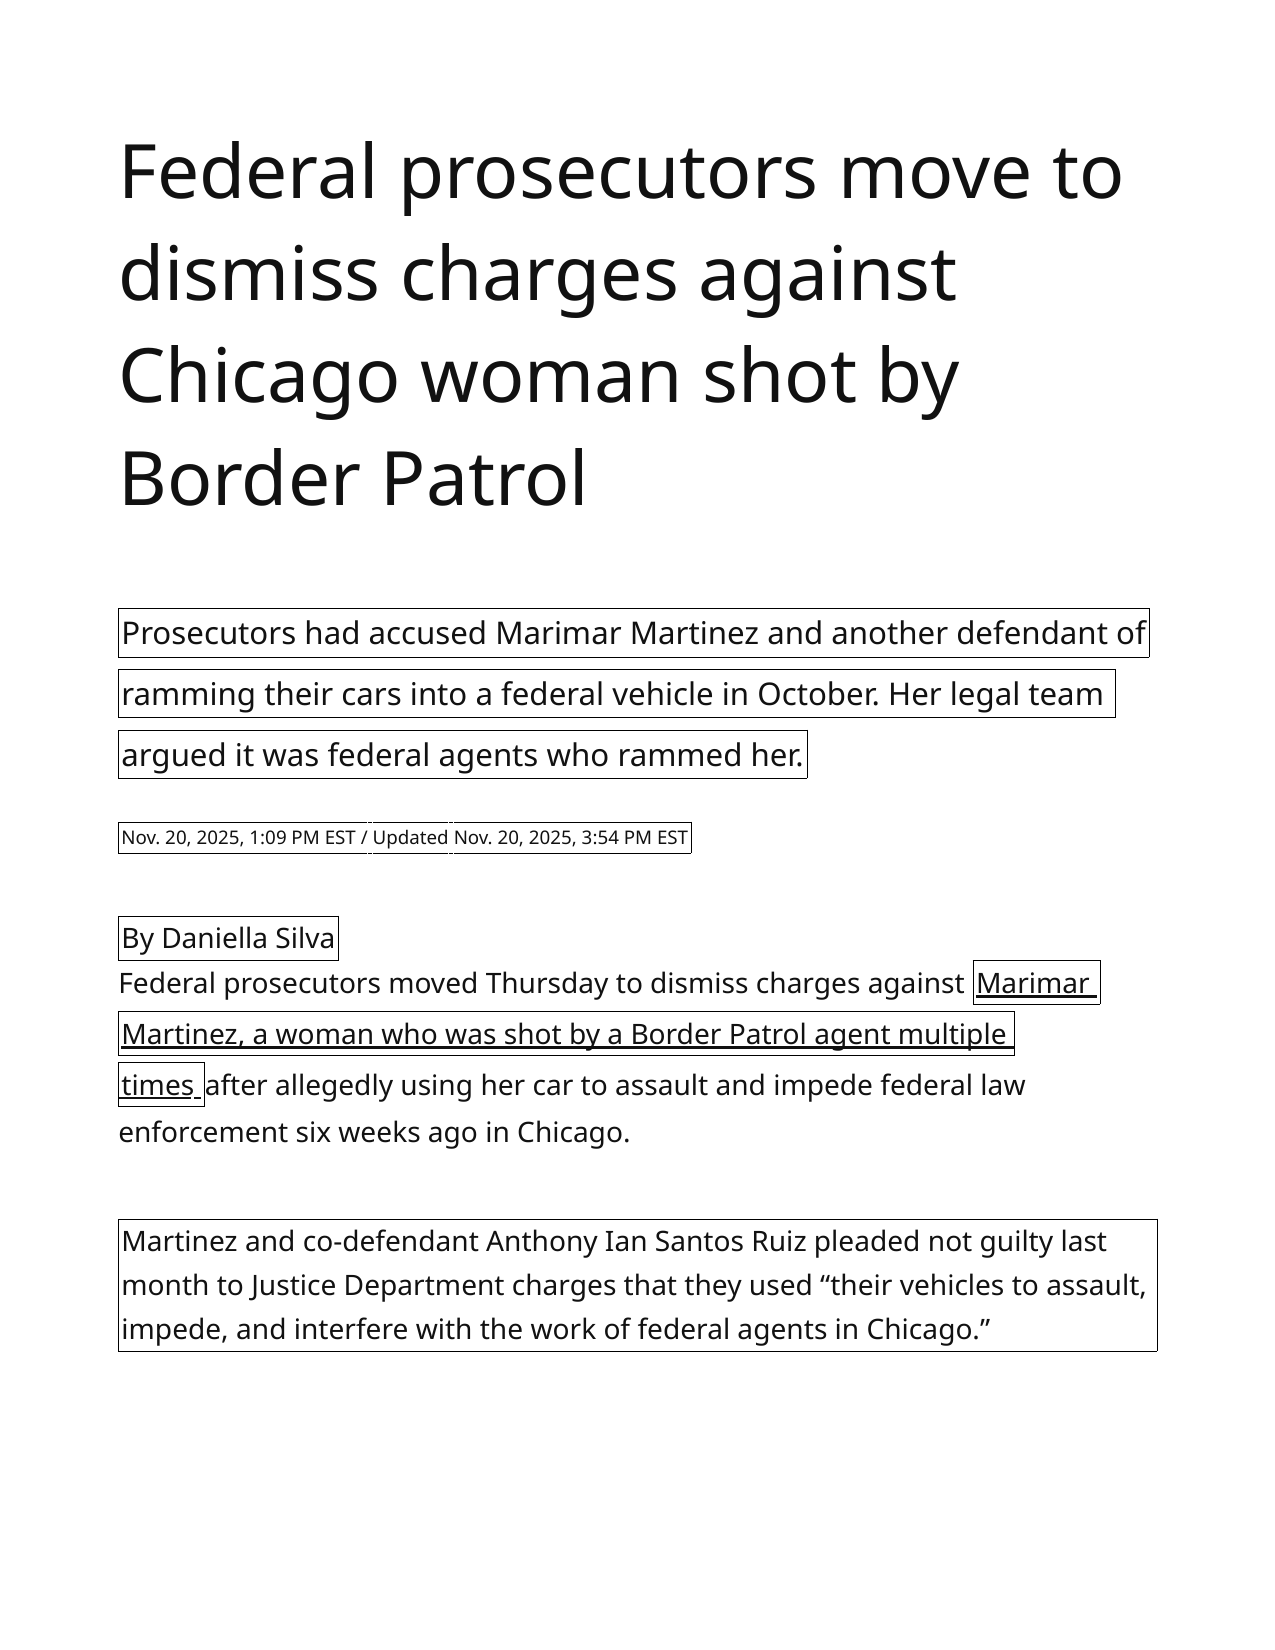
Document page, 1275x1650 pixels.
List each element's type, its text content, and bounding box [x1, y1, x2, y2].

text [339, 916, 1157, 960]
text Federal prosecutors moved Thursday to dismiss charges against Marimar Martinez, a woman who was shot by a Border Patrol agent multiple times after allegedly using her car to assault and impede federal law enforcement six weeks ago in Chicago. [118, 960, 1157, 1150]
subtitle Federal prosecutors move to dismiss charges against Chicago woman shot by Border Patrol [118, 118, 1157, 527]
text Martinez and co-defendant Anthony Ian Santos Ruiz pleaded not guilty last month to Justice Department charges that they used “their vehicles to assault, impede, and interfere with the work of federal agents in Chicago.” [119, 1220, 1157, 1351]
text Prosecutors had accused Marimar Martinez and another defendant of ramming their cars into a federal vehicle in October. Her legal team argued it was federal agents who rammed her. [118, 608, 1157, 778]
text [692, 822, 1157, 853]
text By Daniella Silva [119, 917, 338, 960]
text Nov. 20, 2025, 1:09 PM EST / Updated Nov. 20, 2025, 3:54 PM EST [119, 823, 691, 853]
